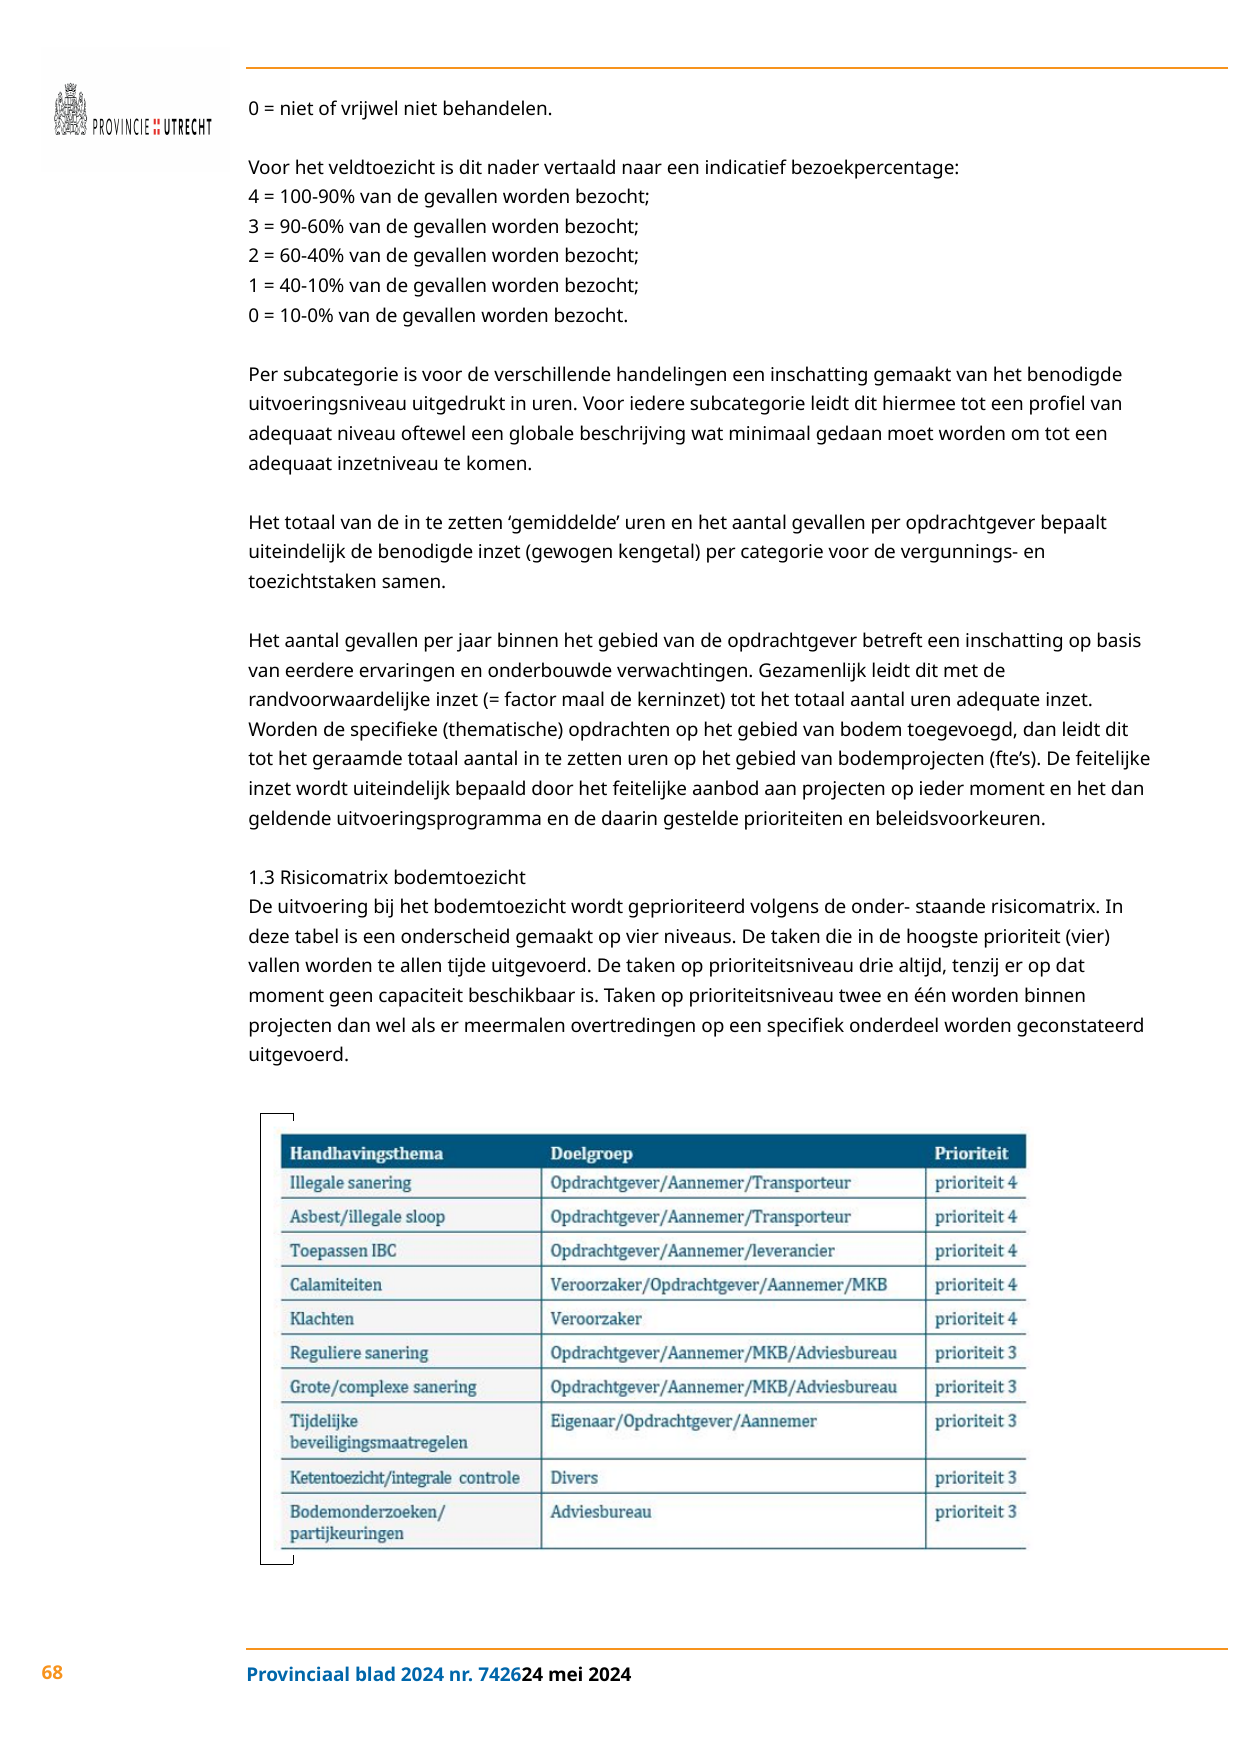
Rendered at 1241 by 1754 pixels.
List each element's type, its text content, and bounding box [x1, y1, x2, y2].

text De uitvoering bij het bodemtoezicht wordt geprioriteerd volgens de onder- staande risicomatrix. In deze tabel is een onderscheid gemaakt op vier niveaus. De taken die in de hoogste prioriteit (vier) vallen worden te allen tijde uitgevoerd. De taken op prioriteitsniveau drie altijd, tenzij er op dat moment geen capaciteit beschikbaar is. Taken op prioriteitsniveau twee en één worden binnen projecten dan wel als er meermalen overtredingen op een specifiek onderdeel worden geconstateerd uitgevoerd. [248, 893, 1152, 1067]
picture [268, 1121, 1036, 1555]
text 1 = 40-10% van de gevallen worden bezocht; [248, 272, 1152, 298]
text Het totaal van de in te zetten ‘gemiddelde’ uren en het aantal gevallen per opdrachtgever bepaalt uiteindelijk de benodigde inzet (gewogen kengetal) per categorie voor de vergunnings- en toezichtstaken samen. [248, 509, 1152, 594]
text 1.3 Risicomatrix bodemtoezicht [248, 864, 1152, 890]
text 0 = 10-0% van de gevallen worden bezocht. [248, 302, 1152, 328]
text 0 = niet of vrijwel niet behandelen. [248, 95, 1152, 121]
text 4 = 100-90% van de gevallen worden bezocht; [248, 183, 1152, 209]
text Voor het veldtoezicht is dit nader vertaald naar een indicatief bezoekpercentage: [248, 154, 1152, 180]
text Per subcategorie is voor de verschillende handelingen een inschatting gemaakt van het benodigde uitvoeringsniveau uitgedrukt in uren. Voor iedere subcategorie leidt dit hiermee tot een profiel van adequaat niveau oftewel een globale beschrijving wat minimaal gedaan moet worden om tot een adequaat inzetniveau te komen. [248, 361, 1152, 476]
text 2 = 60-40% van de gevallen worden bezocht; [248, 243, 1152, 268]
text 3 = 90-60% van de gevallen worden bezocht; [248, 213, 1152, 239]
text Het aantal gevallen per jaar binnen het gebied van de opdrachtgever betreft een inschatting op basis van eerdere ervaringen en onderbouwde verwachtingen. Gezamenlijk leidt dit met de randvoorwaardelijke inzet (= factor maal de kerninzet) tot het totaal aantal uren adequate inzet. Worden de specifieke (thematische) opdrachten op het gebied van bodem toegevoegd, dan leidt dit tot het geraamde totaal aantal in te zetten uren op het gebied van bodemprojecten (fte’s). De feitelijke inzet wordt uiteindelijk bepaald door het feitelijke aanbod aan projecten op ieder moment en het dan geldende uitvoeringsprogramma en de daarin gestelde prioriteiten en beleidsvoorkeuren. [248, 627, 1152, 831]
picture [41, 47, 231, 172]
